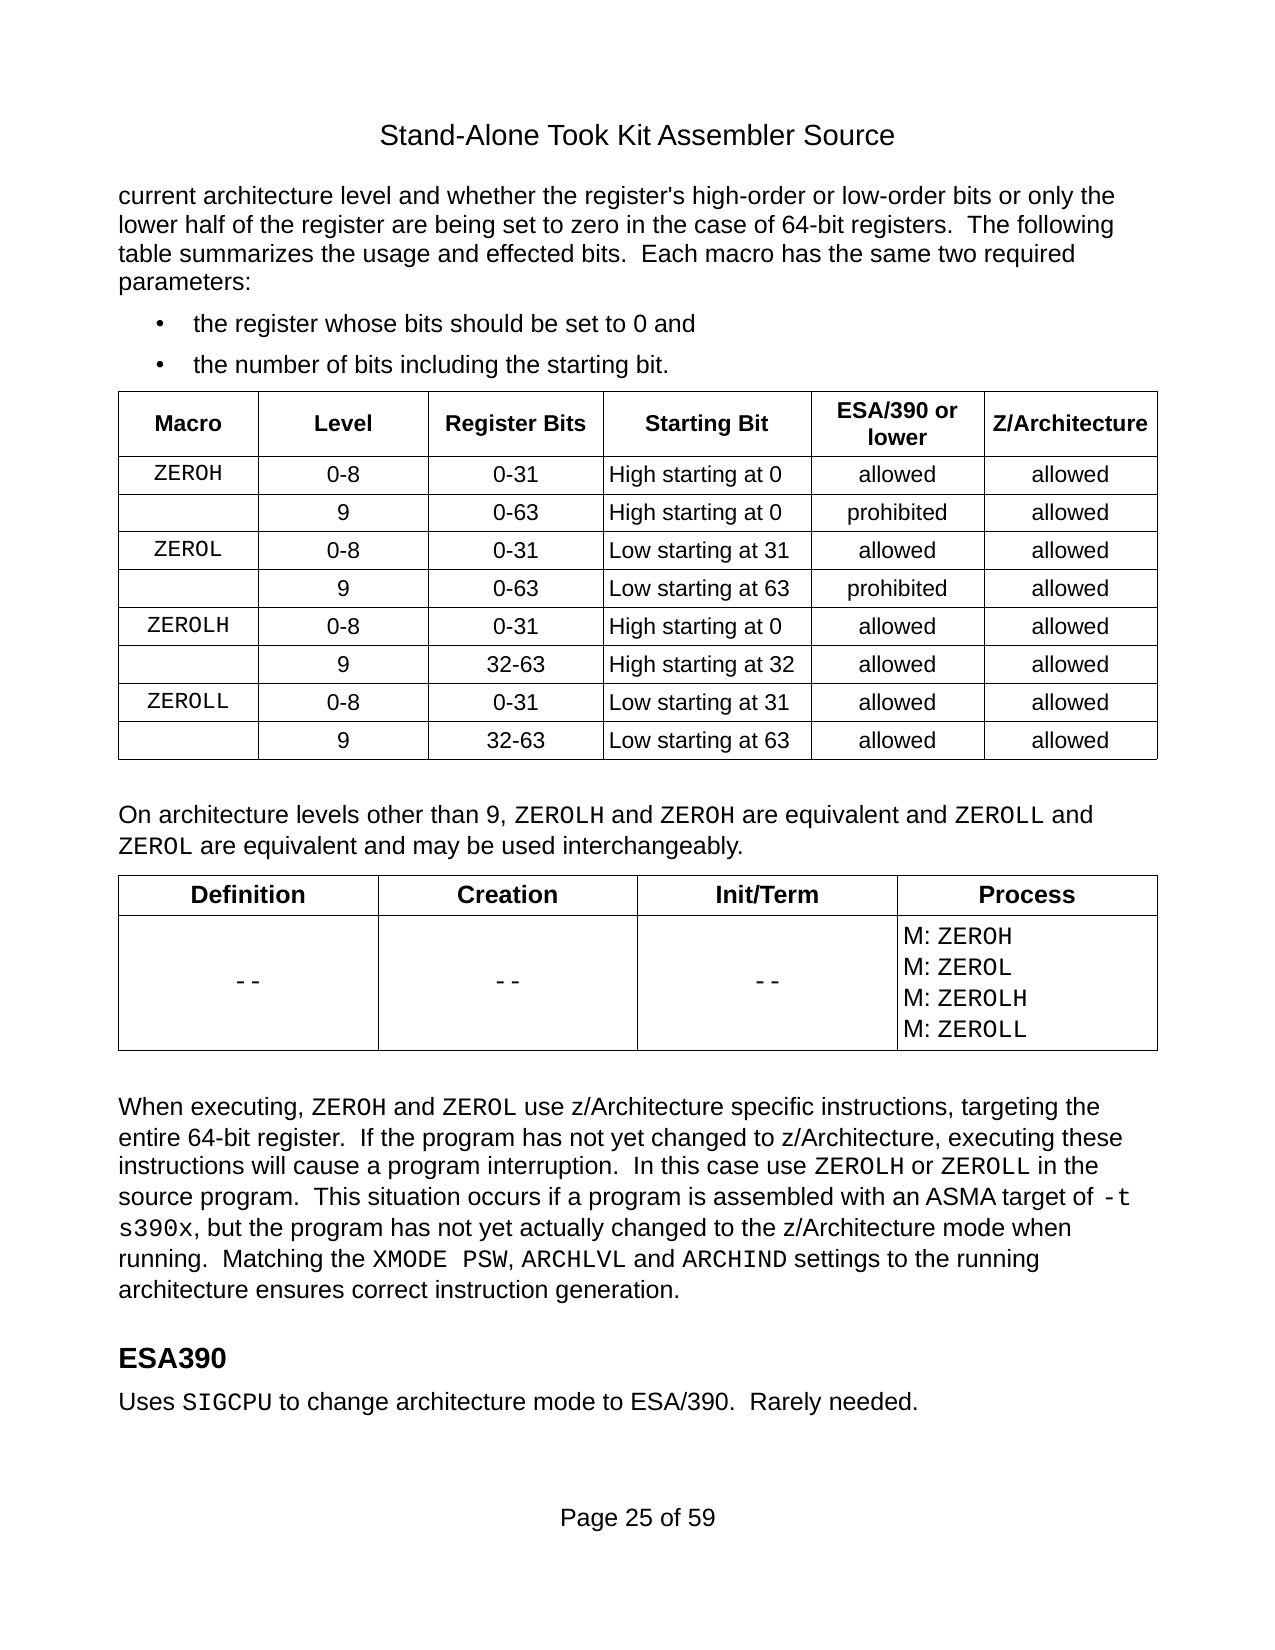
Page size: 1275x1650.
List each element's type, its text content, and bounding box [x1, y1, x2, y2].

table_cell 0-63 [429, 570, 603, 607]
table_cell [119, 570, 258, 607]
table_cell 0-63 [429, 495, 603, 531]
table_cell 0-8 [259, 457, 428, 493]
table_cell allowed [985, 684, 1157, 721]
table_header Macro [119, 392, 258, 456]
table_header ESA/390 or lower [812, 392, 984, 456]
table_cell [119, 646, 258, 683]
table_cell allowed [985, 646, 1157, 683]
table_cell allowed [985, 570, 1157, 607]
table_header Level [259, 392, 428, 456]
list the register whose bits should be set to 0 and [156, 309, 1157, 337]
table_cell 0-8 [259, 532, 428, 569]
table_cell 0-31 [429, 608, 603, 645]
table_cell allowed [812, 722, 984, 759]
table_cell ZEROLH [119, 608, 258, 645]
table_cell 9 [259, 722, 428, 759]
table_cell 0-31 [429, 684, 603, 721]
table_cell allowed [985, 722, 1157, 759]
table_cell Low starting at 31 [604, 532, 811, 569]
table_cell High starting at 32 [604, 646, 811, 683]
table_cell ZEROLL [119, 684, 258, 721]
table_cell 32-63 [429, 722, 603, 759]
table_cell ZEROH [119, 457, 258, 493]
table_cell [119, 495, 258, 531]
table_cell 9 [259, 495, 428, 531]
table_cell -- [638, 916, 897, 1050]
table_cell allowed [985, 495, 1157, 531]
table_cell Low starting at 63 [604, 722, 811, 759]
table_header Z/Architecture [985, 392, 1157, 456]
table_cell High starting at 0 [604, 608, 811, 645]
table_cell 9 [259, 570, 428, 607]
table_cell 32-63 [429, 646, 603, 683]
table_cell allowed [812, 457, 984, 493]
table_cell allowed [985, 457, 1157, 493]
text Uses SIGCPU to change architecture mode to ESA/390. Rarely needed. [118, 1387, 1157, 1418]
table_header Register Bits [429, 392, 603, 456]
table_cell High starting at 0 [604, 495, 811, 531]
table_cell Low starting at 63 [604, 570, 811, 607]
table_cell allowed [812, 608, 984, 645]
table_header Creation [379, 876, 637, 915]
table_cell 0-31 [429, 532, 603, 569]
table_cell High starting at 0 [604, 457, 811, 493]
list the number of bits including the starting bit. [156, 350, 1157, 379]
table_cell allowed [812, 646, 984, 683]
subtitle ESA390 [118, 1341, 1157, 1375]
table_cell allowed [985, 532, 1157, 569]
table_header Init/Term [638, 876, 897, 915]
table_cell prohibited [812, 570, 984, 607]
table_cell M: ZEROH M: ZEROL M: ZEROLH M: ZEROLL [898, 916, 1157, 1050]
table_cell allowed [812, 532, 984, 569]
table_cell 0-8 [259, 684, 428, 721]
table_header Definition [119, 876, 378, 915]
table_cell allowed [812, 684, 984, 721]
table_cell 0-31 [429, 457, 603, 493]
table_cell Low starting at 31 [604, 684, 811, 721]
table_header Process [898, 876, 1157, 915]
table_cell prohibited [812, 495, 984, 531]
text On architecture levels other than 9, ZEROLH and ZEROH are equivalent and ZEROLL and ZEROL are equivalent and may be used interchangeably. [118, 800, 1157, 862]
table_cell 0-8 [259, 608, 428, 645]
table_cell -- [119, 916, 378, 1050]
table_cell allowed [985, 608, 1157, 645]
table_cell -- [379, 916, 637, 1050]
text When executing, ZEROH and ZEROL use z/Architecture specific instructions, targeting the entire 64-bit register. If the program has not yet changed to z/Architecture, executing these instructions will cause a program interruption. In this case use ZEROLH or ZEROLL in the source program. This situation occurs if a program is assembled with an ASMA target of -t s390x, but the program has not yet actually changed to the z/Architecture mode when running. Matching the XMODE PSW, ARCHLVL and ARCHIND settings to the running architecture ensures correct instruction generation. [118, 1092, 1157, 1304]
table_cell ZEROL [119, 532, 258, 569]
table_cell 9 [259, 646, 428, 683]
table_header Starting Bit [604, 392, 811, 456]
table_cell [119, 722, 258, 759]
text current architecture level and whether the register's high-order or low-order bits or only the lower half of the register are being set to zero in the case of 64-bit registers. The following table summarizes the usage and effected bits. Each macro has the same two required parameters: [118, 181, 1157, 296]
